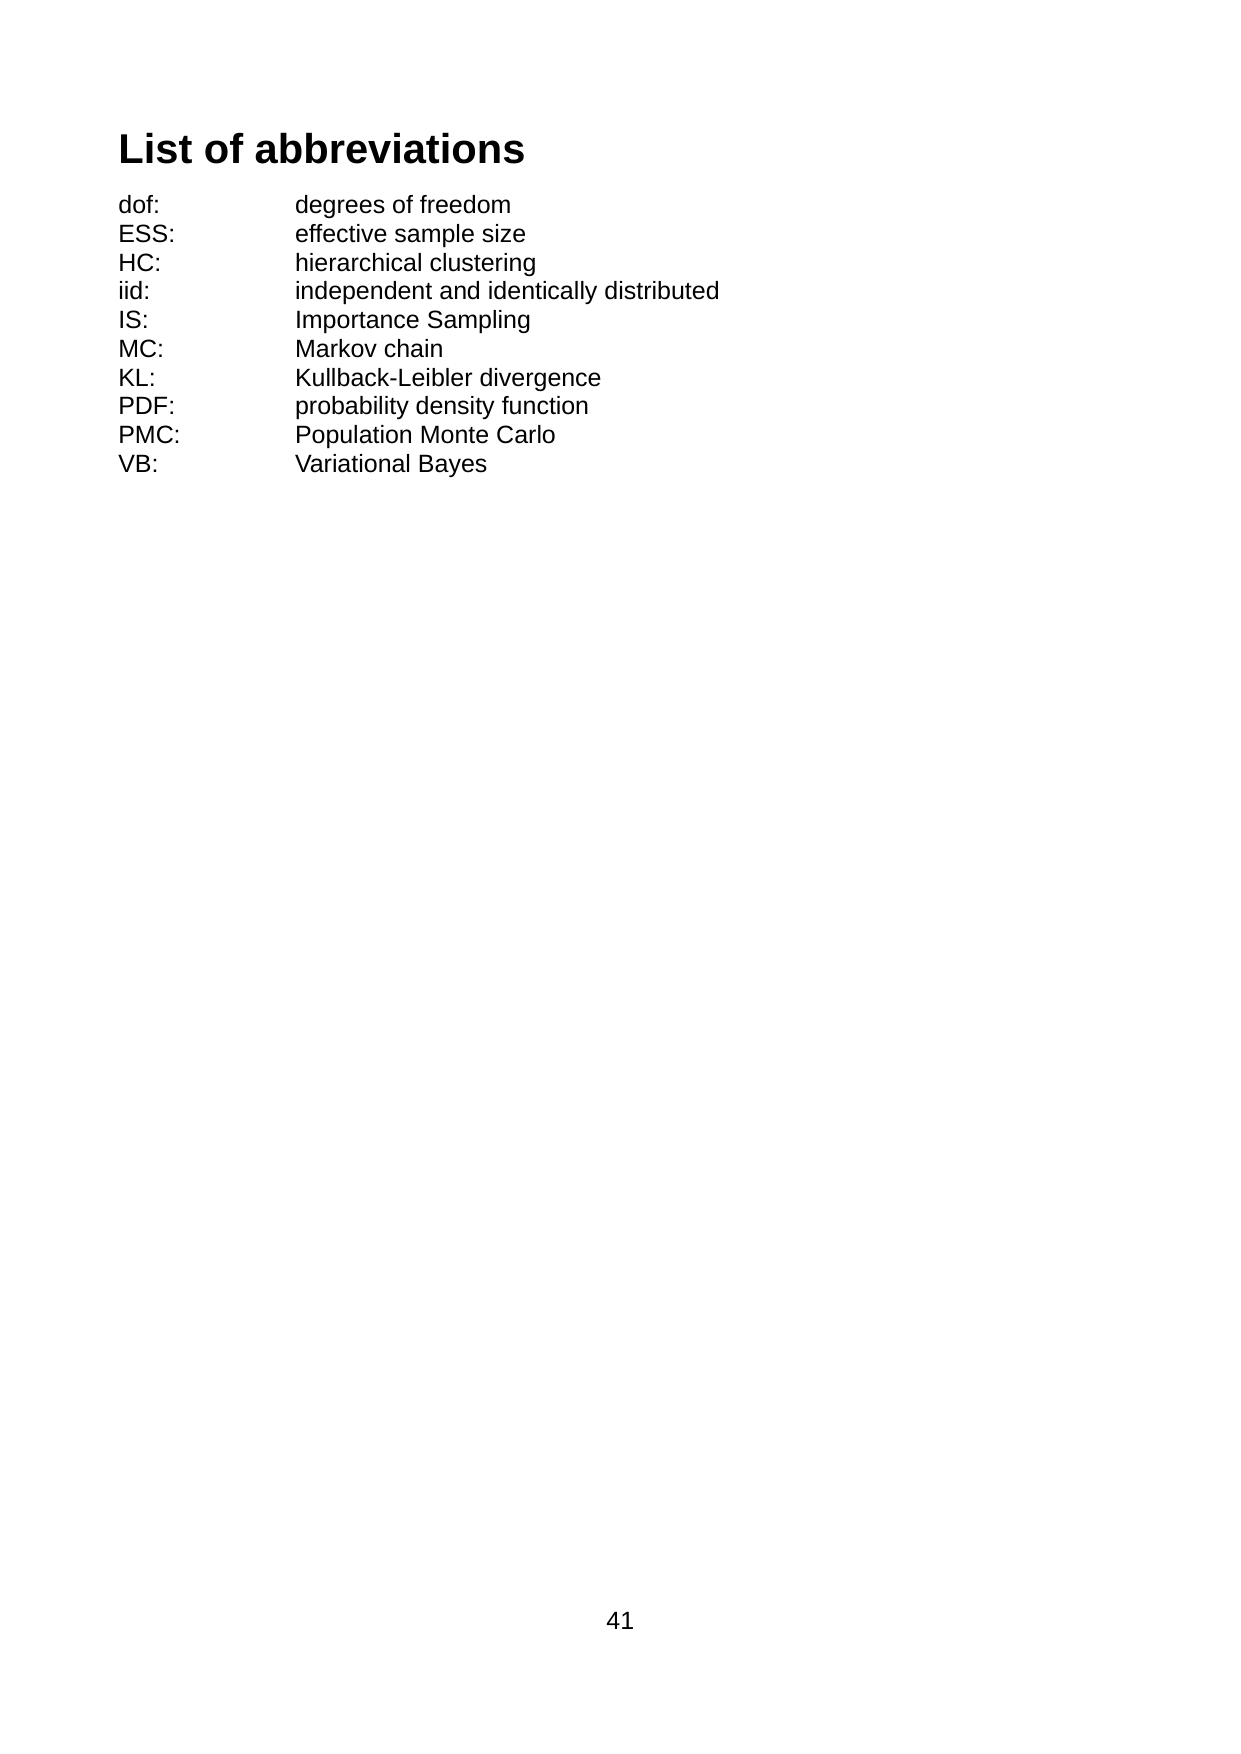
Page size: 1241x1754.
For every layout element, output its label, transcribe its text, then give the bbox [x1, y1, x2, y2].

text HC: hierarchical clustering [118, 248, 1122, 276]
text KL: Kullback-Leibler divergence [118, 363, 1122, 391]
text dof: degrees of freedom [118, 190, 1122, 219]
text MC: Markov chain [118, 334, 1122, 363]
text VB: Variational Bayes [118, 449, 1122, 478]
text PMC: Population Monte Carlo [118, 420, 1122, 449]
text ESS: effective sample size [118, 219, 1122, 248]
text PDF: probability density function [118, 391, 1122, 420]
text List of abbreviations [118, 124, 1122, 172]
text IS: Importance Sampling [118, 305, 1122, 334]
text iid: independent and identically distributed [118, 276, 1122, 305]
